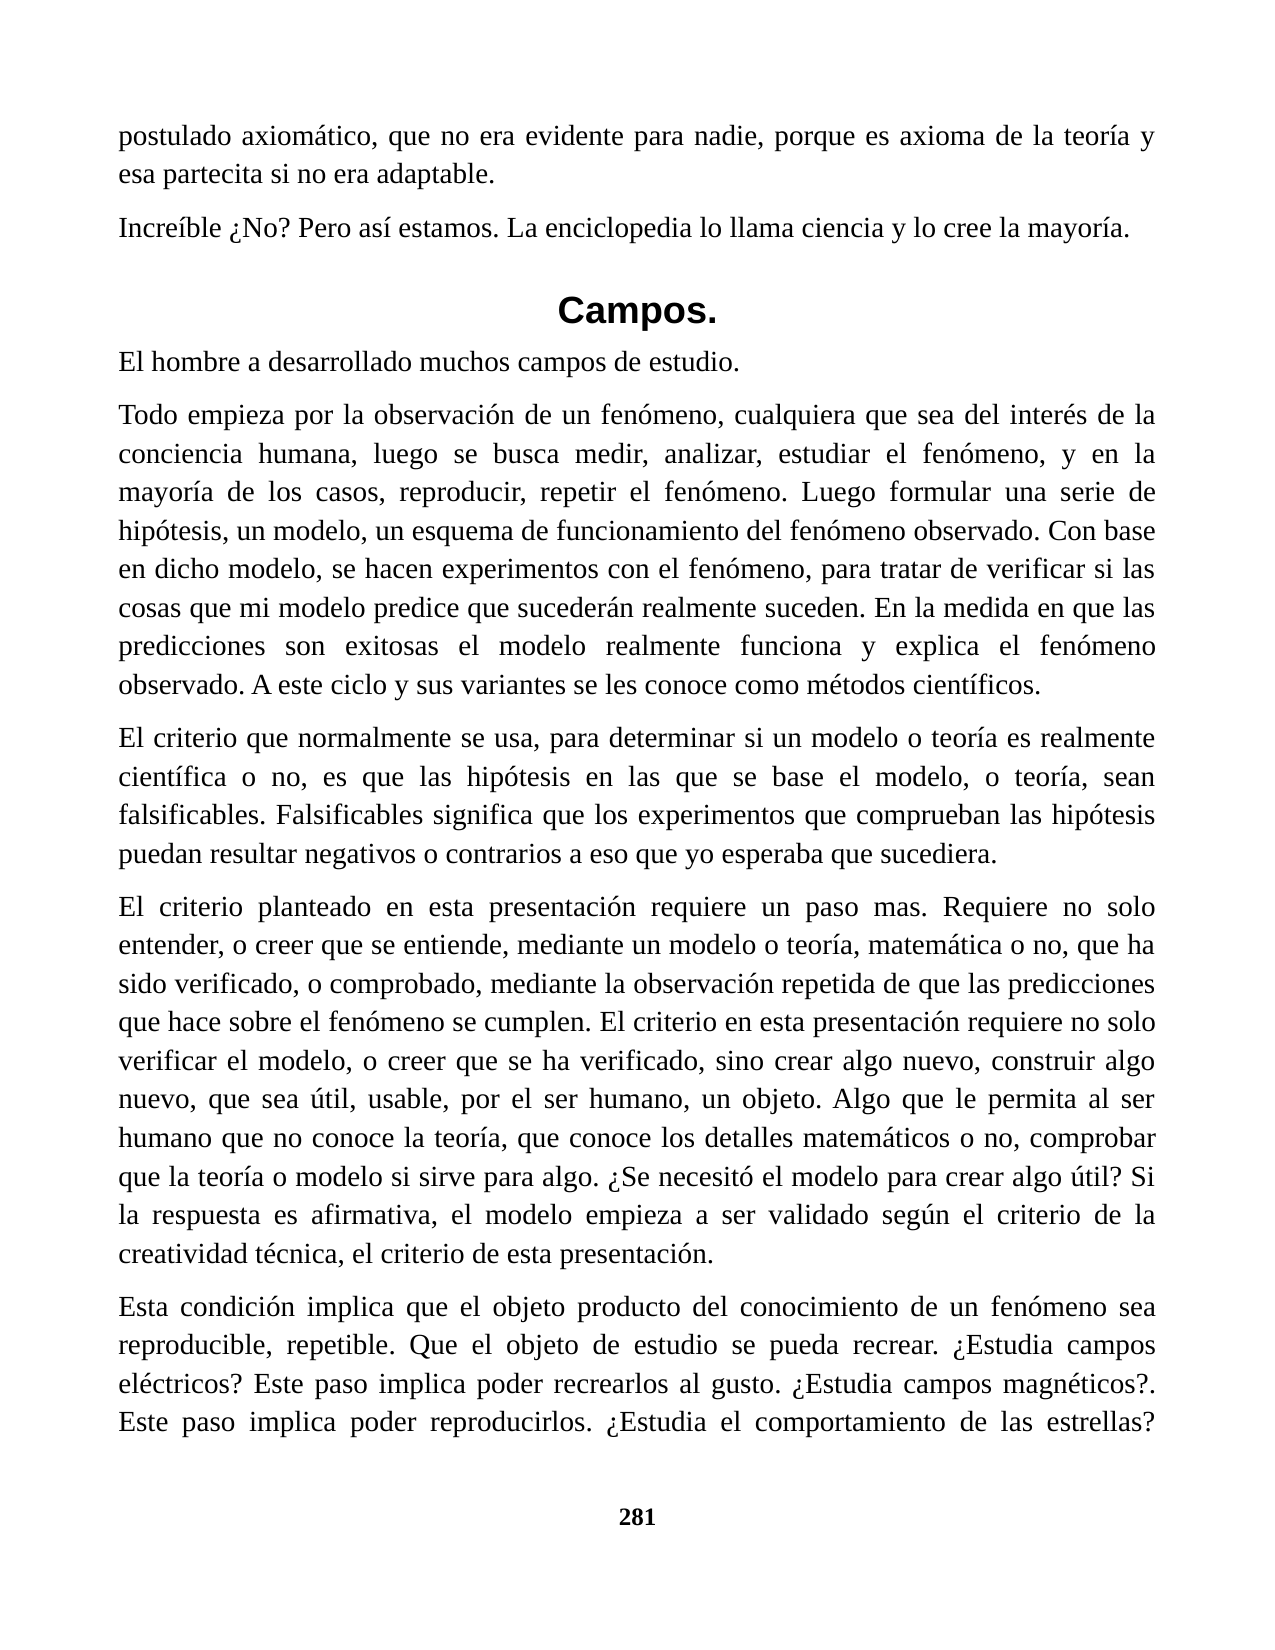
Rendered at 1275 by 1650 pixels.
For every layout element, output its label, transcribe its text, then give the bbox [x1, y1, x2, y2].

subtitle Campos. [118, 288, 1157, 332]
text Esta condición implica que el objeto producto del conocimiento de un fenómeno sea reproducible, repetible. Que el objeto de estudio se pueda recrear. ¿Estudia campos eléctricos? Este paso implica poder recrearlos al gusto. ¿Estudia campos magnéticos?. Este paso implica poder reproducirlos. ¿Estudia el comportamiento de las estrellas? [118, 1289, 1157, 1438]
text El criterio planteado en esta presentación requiere un paso mas. Requiere no solo entender, o creer que se entiende, mediante un modelo o teoría, matemática o no, que ha sido verificado, o comprobado, mediante la observación repetida de que las predicciones que hace sobre el fenómeno se cumplen. El criterio en esta presentación requiere no solo verificar el modelo, o creer que se ha verificado, sino crear algo nuevo, construir algo nuevo, que sea útil, usable, por el ser humano, un objeto. Algo que le permita al ser humano que no conoce la teoría, que conoce los detalles matemáticos o no, comprobar que la teoría o modelo si sirve para algo. ¿Se necesitó el modelo para crear algo útil? Si la respuesta es afirmativa, el modelo empieza a ser validado según el criterio de la creatividad técnica, el criterio de esta presentación. [118, 889, 1157, 1269]
text postulado axiomático, que no era evidente para nadie, porque es axioma de la teoría y esa partecita si no era adaptable. [118, 118, 1157, 190]
text El criterio que normalmente se usa, para determinar si un modelo o teoría es realmente científica o no, es que las hipótesis en las que se base el modelo, o teoría, sean falsificables. Falsificables significa que los experimentos que comprueban las hipótesis puedan resultar negativos o contrarios a eso que yo esperaba que sucediera. [118, 720, 1157, 869]
text Increíble ¿No? Pero así estamos. La enciclopedia lo llama ciencia y lo cree la mayoría. [118, 210, 1157, 243]
text El hombre a desarrollado muchos campos de estudio. [118, 344, 1157, 378]
text Todo empieza por la observación de un fenómeno, cualquiera que sea del interés de la conciencia humana, luego se busca medir, analizar, estudiar el fenómeno, y en la mayoría de los casos, reproducir, repetir el fenómeno. Luego formular una serie de hipótesis, un modelo, un esquema de funcionamiento del fenómeno observado. Con base en dicho modelo, se hacen experimentos con el fenómeno, para tratar de verificar si las cosas que mi modelo predice que sucederán realmente suceden. En la medida en que las predicciones son exitosas el modelo realmente funciona y explica el fenómeno observado. A este ciclo y sus variantes se les conoce como métodos científicos. [118, 397, 1157, 701]
